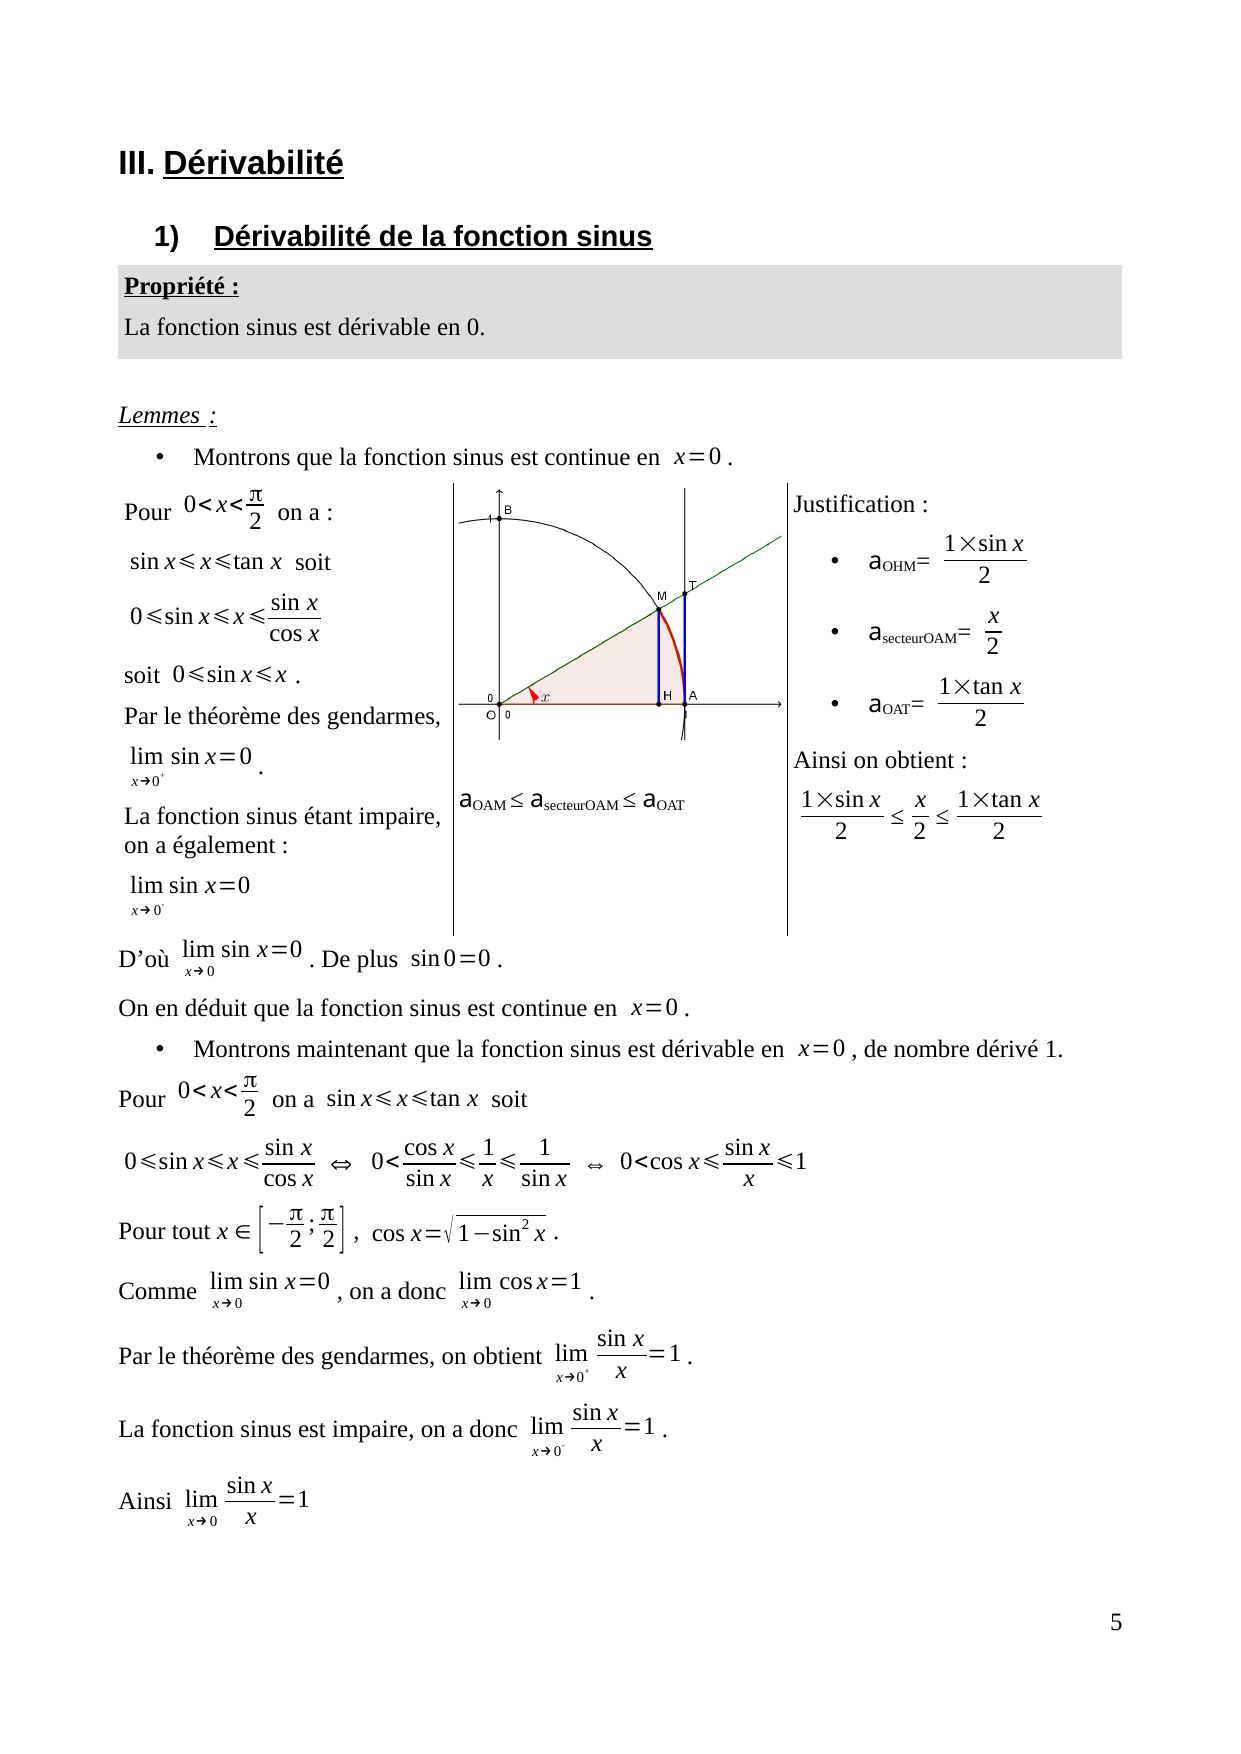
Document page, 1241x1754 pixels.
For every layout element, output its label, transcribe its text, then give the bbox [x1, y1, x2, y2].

text Pour on a soit [118, 1075, 1122, 1121]
text La fonction sinus est impaire, on a donc . [118, 1398, 1122, 1459]
text Lemmes : [118, 401, 1122, 429]
list Montrons maintenant que la fonction sinus est dérivable en , de nombre dérivé 1. [156, 1034, 1122, 1063]
table_header Propriété : La fonction sinus est dérivable en 0. [118, 265, 1122, 359]
table_header aOAM ≤ asecteurOAM ≤ aOAT [454, 483, 787, 936]
text Par le théorème des gendarmes, on obtient . [118, 1325, 1122, 1386]
subtitle Dérivabilité [118, 143, 1122, 182]
subtitle Dérivabilité de la fonction sinus [153, 219, 1122, 253]
table_header Pour on a : soit soit . Par le théorème des gendarmes, . La fonction sinus étant impaire, on a également : [118, 483, 453, 936]
text Ainsi [118, 1471, 1122, 1530]
table_header Justification : aOHM= asecteurOAM= aOAT= Ainsi on obtient : ≤≤ [788, 483, 1122, 936]
text D’où . De plus . [118, 936, 1122, 980]
text Pour tout x ∈, . [118, 1205, 1122, 1256]
text On en déduit que la fonction sinus est continue en . [118, 993, 1122, 1021]
text ⇔ ⇔ [118, 1134, 1122, 1193]
list Montrons que la fonction sinus est continue en . [156, 442, 1122, 471]
text Comme , on a donc . [118, 1268, 1122, 1312]
